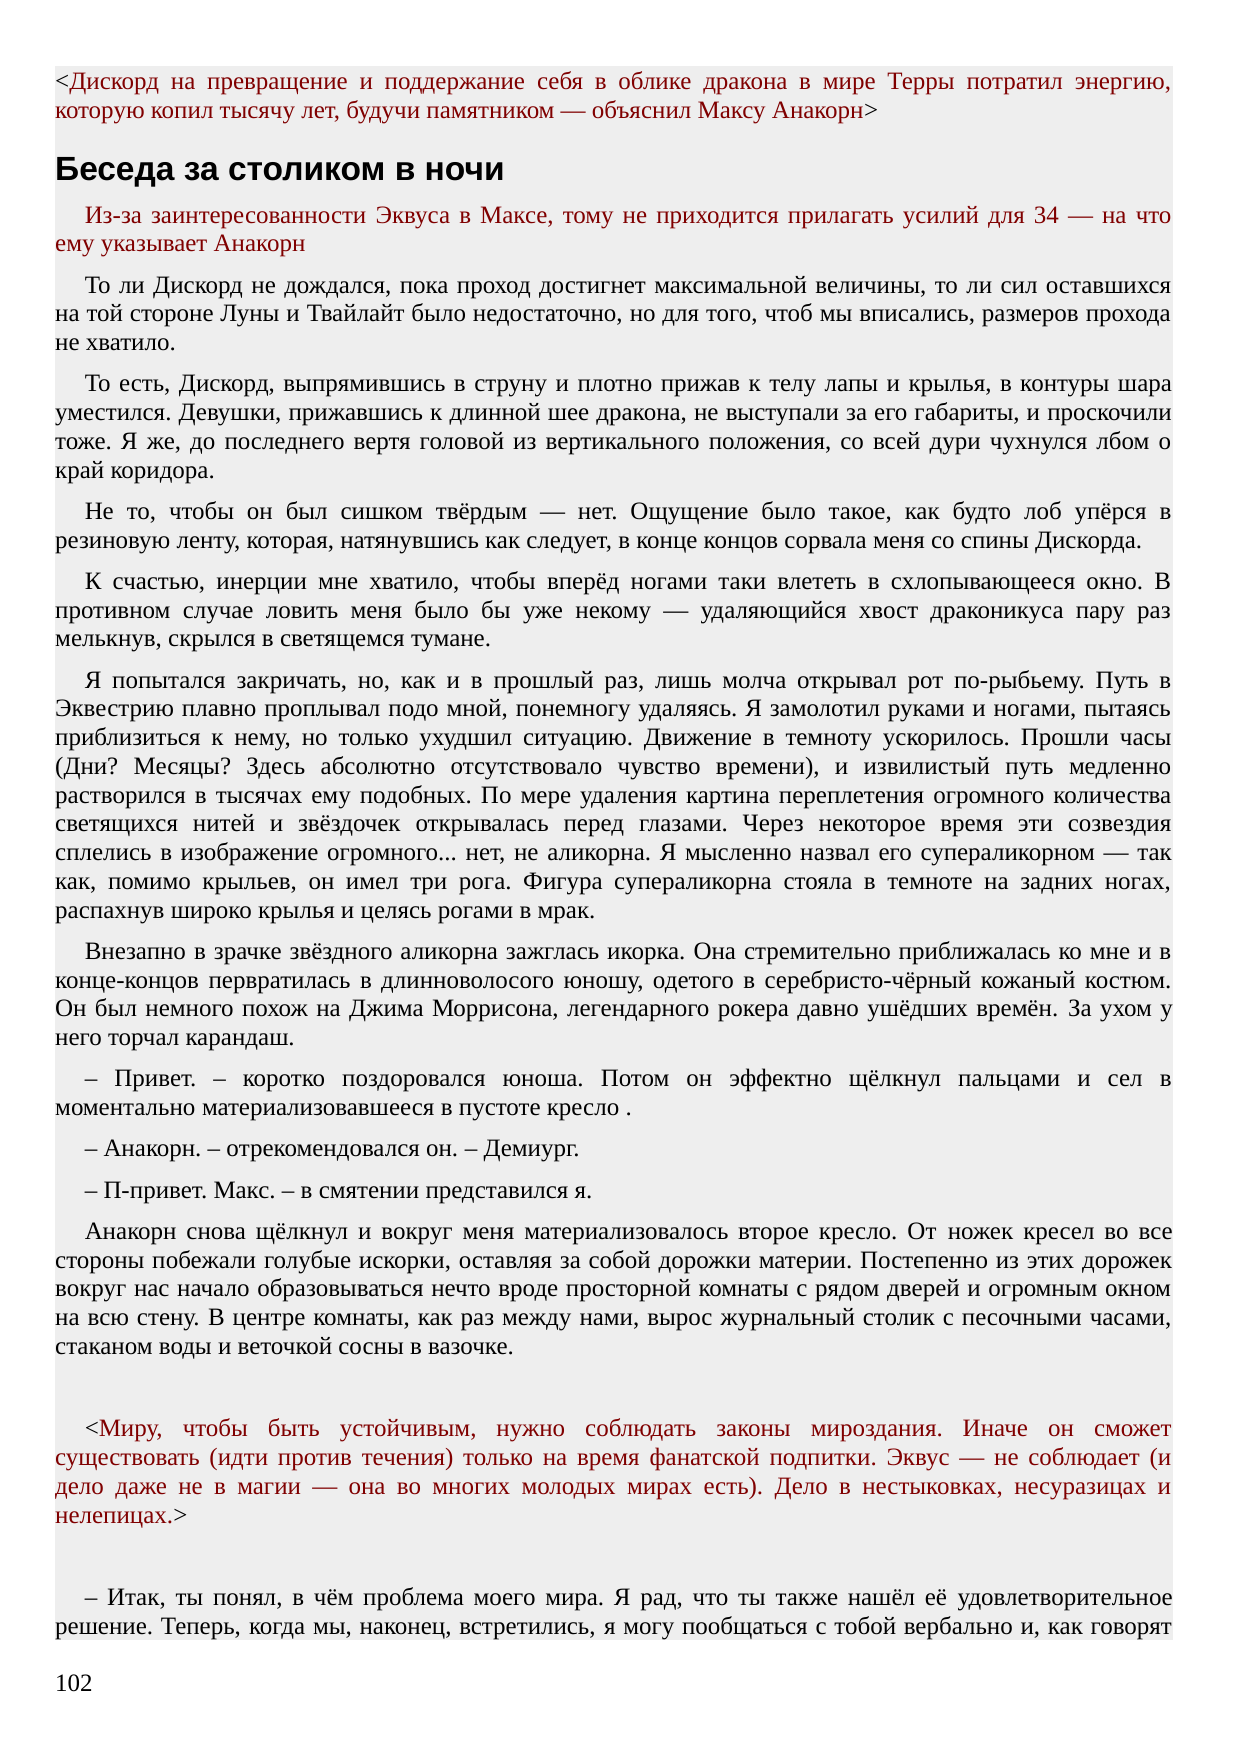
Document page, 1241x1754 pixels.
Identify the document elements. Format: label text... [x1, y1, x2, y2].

text – Привет. – коротко поздоровался юноша. Потом он эффектно щёлкнул пальцами и сел в моментально материализовавшееся в пустоте кресло . [55, 1063, 1173, 1121]
text – Анакорн. – отрекомендовался он. – Демиург. [55, 1133, 1173, 1162]
text Из-за заинтересованности Эквуса в Максе, тому не приходится прилагать усилий для 34 — на что ему указывает Анакорн [55, 200, 1173, 257]
subtitle Беседа за столиком в ночи [55, 148, 1173, 187]
text К счастью, инерции мне хватило, чтобы вперёд ногами таки влететь в схлопывающееся окно. В противном случае ловить меня было бы уже некому — удаляющийся хвост драконикуса пару раз мелькнув, скрылся в светящемся тумане. [55, 566, 1173, 652]
text Я попытался закричать, но, как и в прошлый раз, лишь молча открывал рот по-рыбьему. Путь в Эквестрию плавно проплывал подо мной, понемногу удаляясь. Я замолотил руками и ногами, пытаясь приблизиться к нему, но только ухудшил ситуацию. Движение в темноту ускорилось. Прошли часы (Дни? Месяцы? Здесь абсолютно отсутствовало чувство времени), и извилистый путь медленно растворился в тысячах ему подобных. По мере удаления картина переплетения огромного количества светящихся нитей и звёздочек открывалась перед глазами. Через некоторое время эти созвездия сплелись в изображение огромного... нет, не аликорна. Я мысленно назвал его супераликорном — так как, помимо крыльев, он имел три рога. Фигура супераликорна стояла в темноте на задних ногах, распахнув широко крылья и целясь рогами в мрак. [55, 665, 1173, 923]
text То ли Дискорд не дождался, пока проход достигнет максимальной величины, то ли сил оставшихся на той стороне Луны и Твайлайт было недостаточно, но для того, чтоб мы вписались, размеров прохода не хватило. [55, 270, 1173, 356]
text – Итак, ты понял, в чём проблема моего мира. Я рад, что ты также нашёл её удовлетворительное решение. Теперь, когда мы, наконец, встретились, я могу пообщаться с тобой вербально и, как говорят [55, 1582, 1173, 1640]
text – П-привет. Макс. – в смятении представился я. [55, 1175, 1173, 1203]
text Не то, чтобы он был сишком твёрдым — нет. Ощущение было такое, как будто лоб упёрся в резиновую ленту, которая, натянувшись как следует, в конце концов сорвала меня со спины Дискорда. [55, 496, 1173, 553]
text Анакорн снова щёлкнул и вокруг меня материализовалось второе кресло. От ножек кресел во все стороны побежали голубые искорки, оставляя за собой дорожки материи. Постепенно из этих дорожек вокруг нас начало образовываться нечто вроде просторной комнаты с рядом дверей и огромным окном на всю стену. В центре комнаты, как раз между нами, вырос журнальный столик с песочными часами, стаканом воды и веточкой сосны в вазочке. [55, 1216, 1173, 1360]
text <Дискорд на превращение и поддержание себя в облике дракона в мире Терры потратил энергию, которую копил тысячу лет, будучи памятником — объяснил Максу Анакорн> [55, 66, 1173, 123]
text То есть, Дискорд, выпрямившись в струну и плотно прижав к телу лапы и крылья, в контуры шара уместился. Девушки, прижавшись к длинной шее дракона, не выступали за его габариты, и проскочили тоже. Я же, до последнего вертя головой из вертикального положения, со всей дури чухнулся лбом о край коридора. [55, 368, 1173, 483]
text <Миру, чтобы быть устойчивым, нужно соблюдать законы мироздания. Иначе он сможет существовать (идти против течения) только на время фанатской подпитки. Эквус — не соблюдает (и дело даже не в магии — она во многих молодых мирах есть). Дело в нестыковках, несуразицах и нелепицах.> [55, 1413, 1173, 1528]
text Внезапно в зрачке звёздного аликорна зажглась икорка. Она стремительно приближалась ко мне и в конце-концов первратилась в длинноволосого юношу, одетого в серебристо-чёрный кожаный костюм. Он был немного похож на Джима Моррисона, легендарного рокера давно ушёдших времён. За ухом у него торчал карандаш. [55, 936, 1173, 1051]
